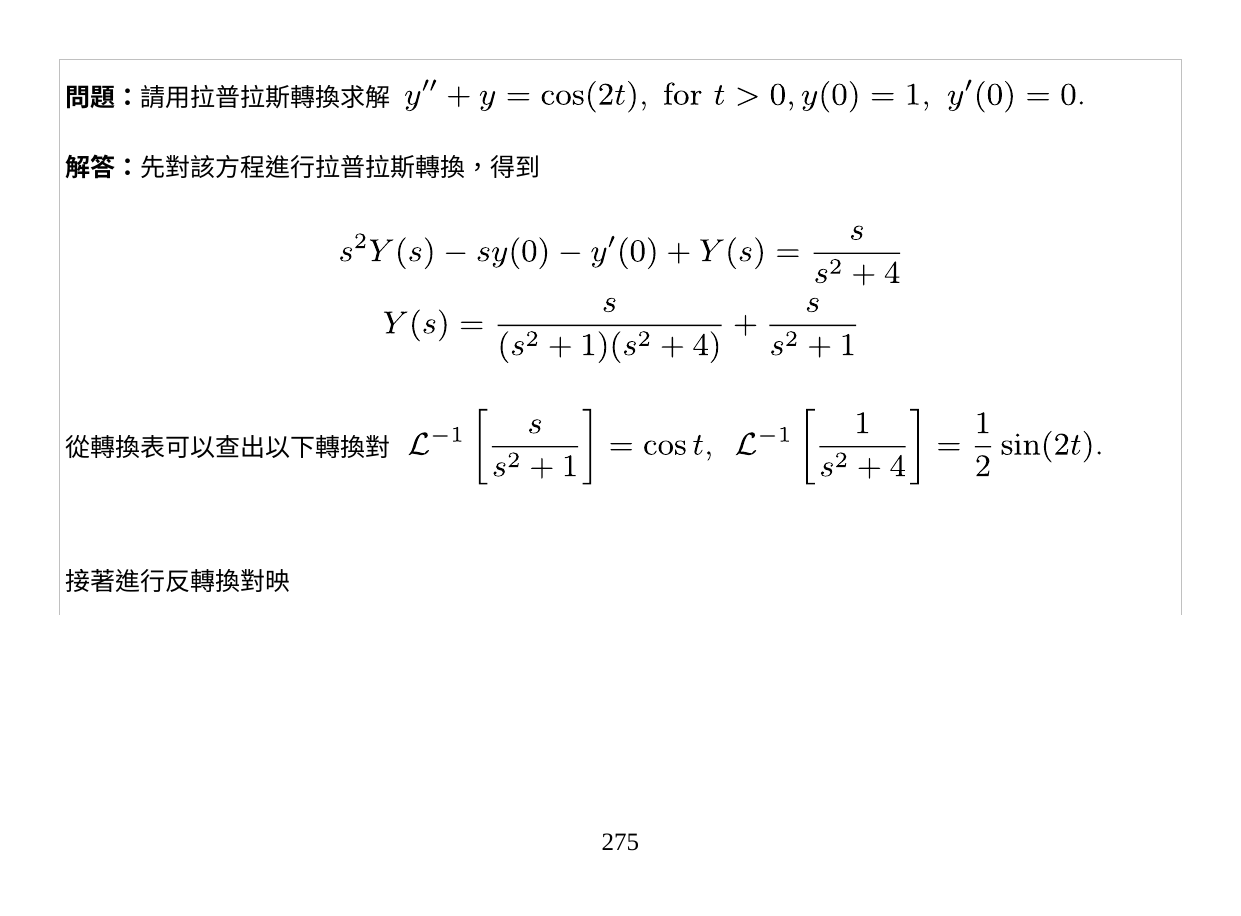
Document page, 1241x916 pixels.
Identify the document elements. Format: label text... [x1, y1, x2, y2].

table_header 問題：請用拉普拉斯轉換求解 解答：先對該方程進行拉普拉斯轉換，得到 從轉換表可以查出以下轉換對 接著進行反轉換對映 [60, 60, 1181, 615]
